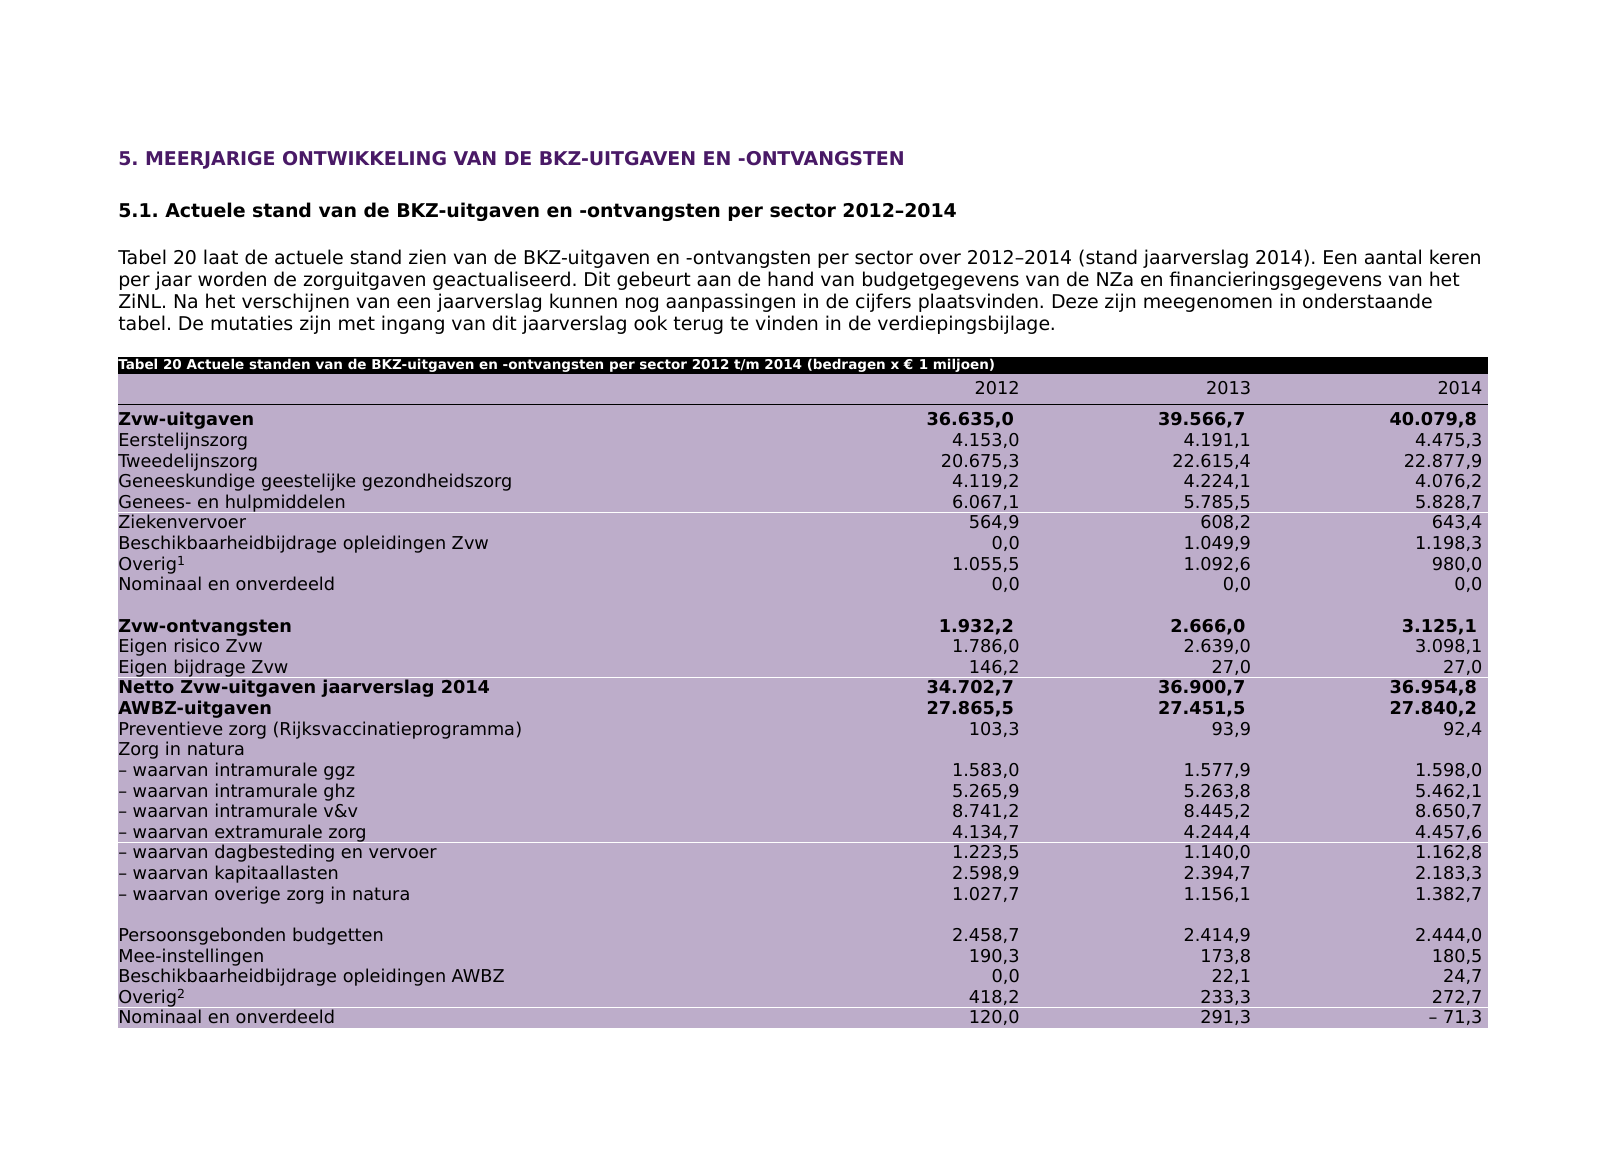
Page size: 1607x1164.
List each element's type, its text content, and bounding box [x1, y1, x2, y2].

table_cell 190,3 [794, 946, 1025, 966]
table_cell [794, 595, 1025, 616]
subtitle 5.1. Actuele stand van de BKZ-uitgaven en -ontvangsten per sector 2012–2014 [118, 200, 1488, 222]
table_cell 0,0 [794, 966, 1025, 987]
table_cell [1025, 904, 1257, 925]
table_cell Beschikbaarheidbijdrage opleidingen AWBZ [118, 966, 794, 987]
table_cell 0,0 [1025, 574, 1257, 595]
table_cell 8.445,2 [1025, 801, 1257, 822]
subtitle 5. MEERJARIGE ONTWIKKELING VAN DE BKZ-UITGAVEN EN -ONTVANGSTEN [118, 148, 1488, 170]
table_cell 4.191,1 [1025, 430, 1257, 451]
table_cell 180,5 [1257, 946, 1488, 966]
table_cell [1257, 904, 1488, 925]
table_cell 1.577,9 [1025, 760, 1257, 781]
table_cell 1.198,3 [1257, 533, 1488, 554]
table_cell 4.224,1 [1025, 471, 1257, 492]
table_cell [794, 904, 1025, 925]
table_cell Beschikbaarheidbijdrage opleidingen Zvw [118, 533, 794, 554]
table_cell 2014 [1257, 374, 1488, 404]
table_cell 233,3 [1025, 987, 1257, 1007]
table_cell 8.650,7 [1257, 801, 1488, 822]
table_cell AWBZ-uitgaven [118, 698, 794, 719]
table_cell 3.125,1 [1257, 616, 1488, 636]
table_cell 1.223,5 [794, 843, 1025, 863]
table_cell – waarvan extramurale zorg [118, 822, 794, 842]
table_cell [1257, 739, 1488, 760]
table_cell 4.119,2 [794, 471, 1025, 492]
table_cell – waarvan intramurale ghz [118, 781, 794, 801]
table_cell – waarvan kapitaallasten [118, 863, 794, 884]
table_cell Zorg in natura [118, 739, 794, 760]
table_cell 146,2 [794, 657, 1025, 677]
table_cell [1025, 739, 1257, 760]
table_cell 608,2 [1025, 513, 1257, 533]
table_cell 418,2 [794, 987, 1025, 1007]
table_cell Eerstelijnszorg [118, 430, 794, 451]
table_cell 22.877,9 [1257, 451, 1488, 471]
table_header Tabel 20 Actuele standen van de BKZ-uitgaven en -ontvangsten per sector 2012 t/m 2014 (bedragen x € 1 miljoen) [118, 357, 1488, 373]
table_cell 1.027,7 [794, 884, 1025, 904]
table_cell 4.134,7 [794, 822, 1025, 842]
table_cell 564,9 [794, 513, 1025, 533]
table_cell 34.702,7 [794, 678, 1025, 698]
table_cell 1.583,0 [794, 760, 1025, 781]
table_cell 22.615,4 [1025, 451, 1257, 471]
table_cell 5.263,8 [1025, 781, 1257, 801]
table_cell Genees- en hulpmiddelen [118, 492, 794, 512]
table_cell 5.462,1 [1257, 781, 1488, 801]
table_cell 643,4 [1257, 513, 1488, 533]
table_cell 0,0 [794, 574, 1025, 595]
table_cell 980,0 [1257, 554, 1488, 574]
table_cell 20.675,3 [794, 451, 1025, 471]
table_cell 36.635,0 [794, 405, 1025, 430]
table_cell 0,0 [794, 533, 1025, 554]
table_cell 1.055,5 [794, 554, 1025, 574]
table_cell [794, 739, 1025, 760]
table_cell [118, 374, 794, 404]
table_cell Zvw-ontvangsten [118, 616, 794, 636]
table_cell 40.079,8 [1257, 405, 1488, 430]
table_cell Ziekenvervoer [118, 513, 794, 533]
table_cell Nominaal en onverdeeld [118, 1008, 794, 1028]
table_cell Eigen bijdrage Zvw [118, 657, 794, 677]
table_cell 2.458,7 [794, 925, 1025, 946]
table_cell 103,3 [794, 719, 1025, 739]
table_cell 4.153,0 [794, 430, 1025, 451]
table_cell 4.475,3 [1257, 430, 1488, 451]
table_cell 27,0 [1257, 657, 1488, 677]
table_cell 1.162,8 [1257, 843, 1488, 863]
table_cell Eigen risico Zvw [118, 636, 794, 657]
table_cell 22,1 [1025, 966, 1257, 987]
table_cell 2.639,0 [1025, 636, 1257, 657]
table_cell Tweedelijnszorg [118, 451, 794, 471]
table_cell 1.049,9 [1025, 533, 1257, 554]
table_cell 1.382,7 [1257, 884, 1488, 904]
table_cell 2012 [794, 374, 1025, 404]
table_cell – waarvan overige zorg in natura [118, 884, 794, 904]
table_cell – waarvan intramurale v&v [118, 801, 794, 822]
table_cell 2.394,7 [1025, 863, 1257, 884]
table_cell 27.451,5 [1025, 698, 1257, 719]
table_cell 2.444,0 [1257, 925, 1488, 946]
table_cell Overig1 [118, 554, 794, 574]
table_cell 27.865,5 [794, 698, 1025, 719]
table_cell 3.098,1 [1257, 636, 1488, 657]
table_cell 120,0 [794, 1008, 1025, 1028]
table_cell Overig2 [118, 987, 794, 1007]
table_cell Persoonsgebonden budgetten [118, 925, 794, 946]
table_cell – 71,3 [1257, 1008, 1488, 1028]
table_cell Netto Zvw-uitgaven jaarverslag 2014 [118, 678, 794, 698]
table_cell 6.067,1 [794, 492, 1025, 512]
table_cell 24,7 [1257, 966, 1488, 987]
table_cell 173,8 [1025, 946, 1257, 966]
table_cell [1025, 595, 1257, 616]
text Tabel 20 laat de actuele stand zien van de BKZ-uitgaven en -ontvangsten per sector over 2012–2014 (stand jaarverslag 2014). Een aantal keren per jaar worden de zorguitgaven geactualiseerd. Dit gebeurt aan de hand van budgetgegevens van de NZa en financieringsgegevens van het ZiNL. Na het verschijnen van een jaarverslag kunnen nog aanpassingen in de cijfers plaatsvinden. Deze zijn meegenomen in onderstaande tabel. De mutaties zijn met ingang van dit jaarverslag ook terug te vinden in de verdiepingsbijlage. [118, 247, 1488, 335]
table_cell 2.598,9 [794, 863, 1025, 884]
table_cell 4.244,4 [1025, 822, 1257, 842]
table_cell 4.076,2 [1257, 471, 1488, 492]
table_cell 0,0 [1257, 574, 1488, 595]
table_cell 5.785,5 [1025, 492, 1257, 512]
table_cell 1.156,1 [1025, 884, 1257, 904]
table_cell Preventieve zorg (Rijksvaccinatieprogramma) [118, 719, 794, 739]
table_cell 2.183,3 [1257, 863, 1488, 884]
table_cell 2.666,0 [1025, 616, 1257, 636]
table_cell 27,0 [1025, 657, 1257, 677]
table_cell 36.900,7 [1025, 678, 1257, 698]
table_cell – waarvan intramurale ggz [118, 760, 794, 781]
table_cell 1.598,0 [1257, 760, 1488, 781]
table_cell [118, 904, 794, 925]
table_cell 93,9 [1025, 719, 1257, 739]
table_cell 5.265,9 [794, 781, 1025, 801]
table_cell – waarvan dagbesteding en vervoer [118, 843, 794, 863]
table_cell 92,4 [1257, 719, 1488, 739]
table_cell 27.840,2 [1257, 698, 1488, 719]
table_cell Zvw-uitgaven [118, 405, 794, 430]
table_cell 8.741,2 [794, 801, 1025, 822]
table_cell Mee-instellingen [118, 946, 794, 966]
table_cell 272,7 [1257, 987, 1488, 1007]
table_cell 291,3 [1025, 1008, 1257, 1028]
table_cell 1.092,6 [1025, 554, 1257, 574]
table_cell [118, 595, 794, 616]
table_cell 5.828,7 [1257, 492, 1488, 512]
table_cell [1257, 595, 1488, 616]
table_cell 1.786,0 [794, 636, 1025, 657]
table_cell 39.566,7 [1025, 405, 1257, 430]
table_cell 36.954,8 [1257, 678, 1488, 698]
table_cell Nominaal en onverdeeld [118, 574, 794, 595]
table_cell 1.932,2 [794, 616, 1025, 636]
table_cell 2.414,9 [1025, 925, 1257, 946]
table_cell Geneeskundige geestelijke gezondheidszorg [118, 471, 794, 492]
table_cell 4.457,6 [1257, 822, 1488, 842]
table_cell 2013 [1025, 374, 1257, 404]
table_cell 1.140,0 [1025, 843, 1257, 863]
